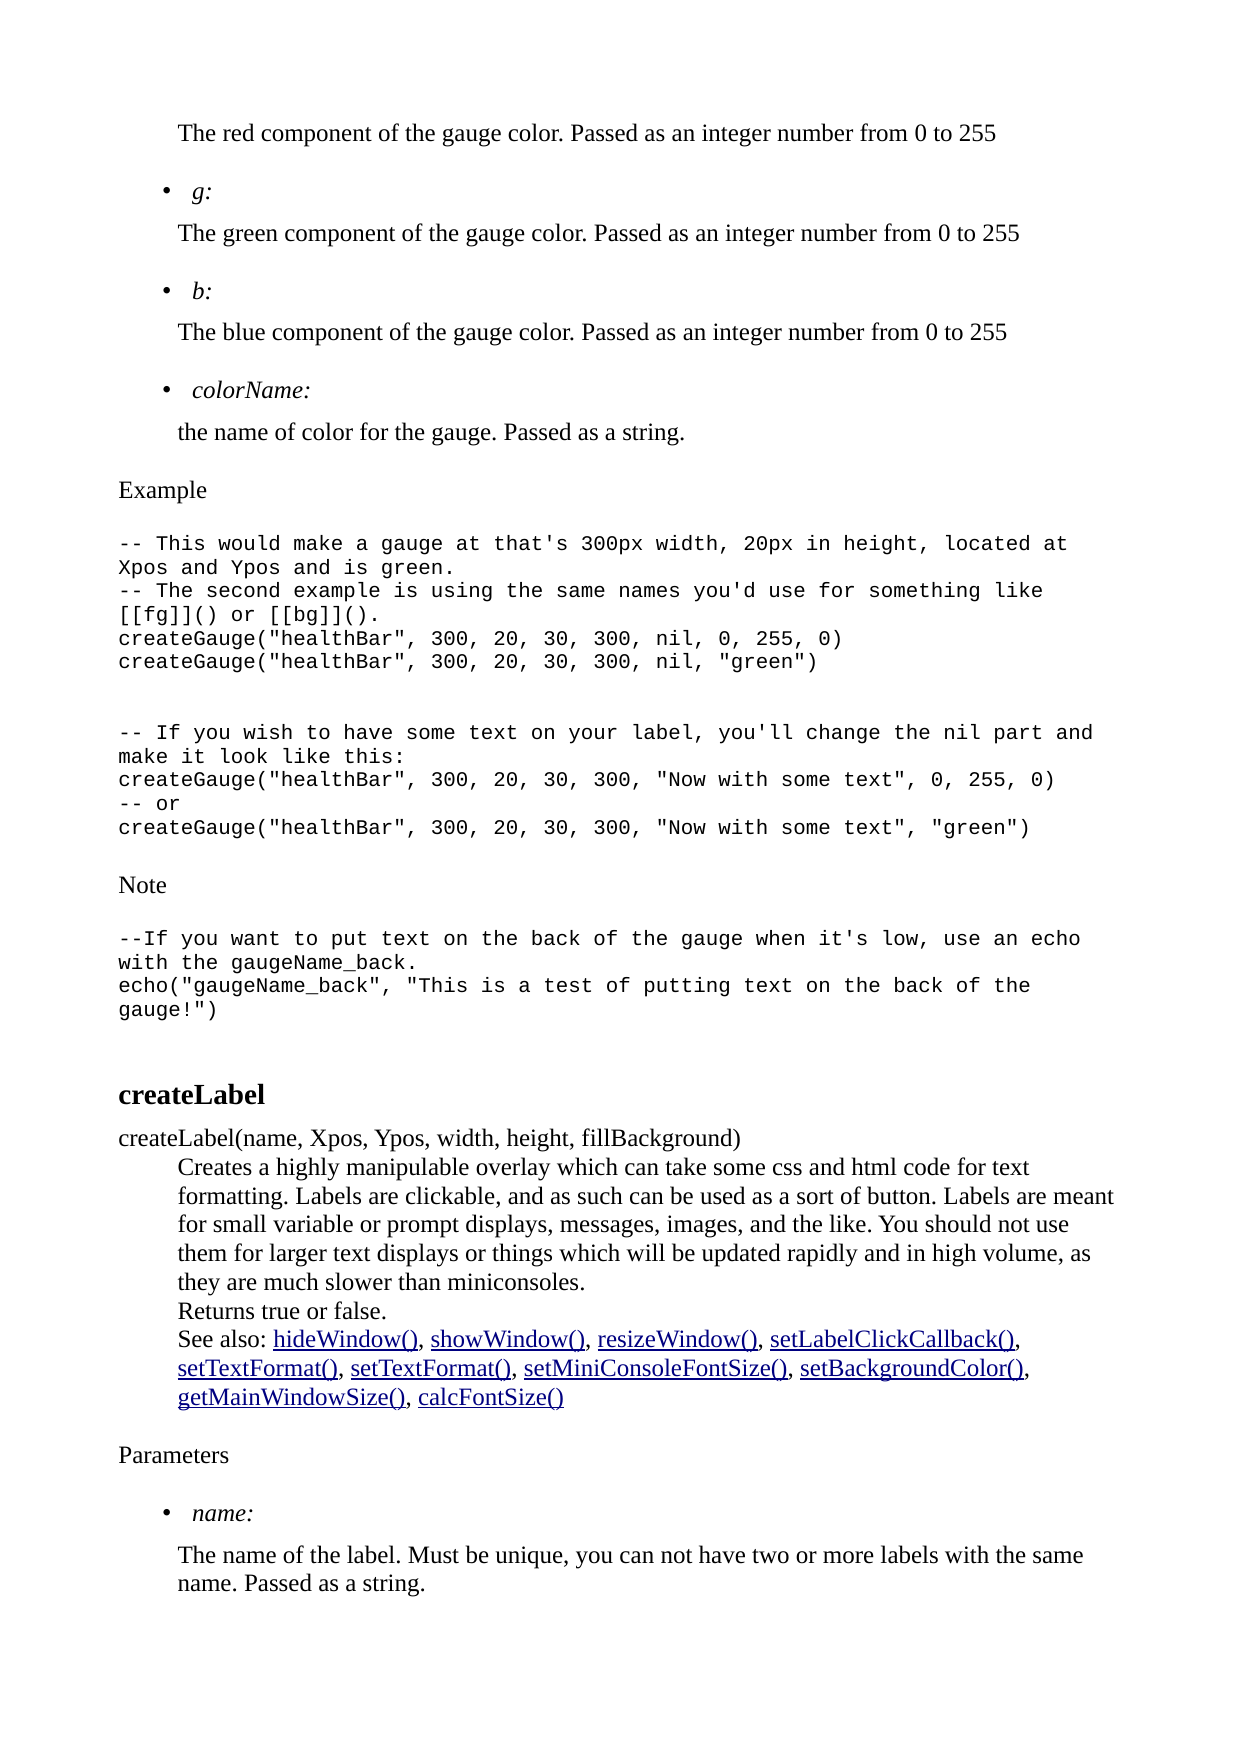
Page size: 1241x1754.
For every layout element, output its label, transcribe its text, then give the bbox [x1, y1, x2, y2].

text -- If you wish to have some text on your label, you'll change the nil part and make it look like this: [118, 722, 1122, 769]
list The name of the label. Must be unique, you can not have two or more labels with the same name. Passed as a string. [177, 1540, 1122, 1597]
subtitle Parameters [118, 1440, 1122, 1469]
text -- or [118, 793, 1122, 817]
text createGauge("healthBar", 300, 20, 30, 300, nil, "green") [118, 651, 1122, 675]
list g: [162, 176, 1122, 205]
list the name of color for the gauge. Passed as a string. [177, 417, 1122, 445]
subtitle createLabel [118, 1077, 1122, 1111]
text echo("gaugeName_back", "This is a test of putting text on the back of the gauge!") [118, 975, 1122, 1023]
list The red component of the gauge color. Passed as an integer number from 0 to 255 [177, 118, 1122, 147]
text -- This would make a gauge at that's 300px width, 20px in height, located at Xpos and Ypos and is green. [118, 533, 1122, 580]
list b: [162, 276, 1122, 304]
list colorName: [162, 375, 1122, 404]
text --If you want to put text on the back of the gauge when it's low, use an echo with the gaugeName_back. [118, 928, 1122, 975]
list Returns true or false. [177, 1296, 1122, 1324]
list name: [162, 1498, 1122, 1527]
list The blue component of the gauge color. Passed as an integer number from 0 to 255 [177, 317, 1122, 346]
subtitle Note [118, 870, 1122, 899]
list See also: hideWindow(), showWindow(), resizeWindow(), setLabelClickCallback(), setTextFormat(), setTextFormat(), setMiniConsoleFontSize(), setBackgroundColor(), getMainWindowSize(), calcFontSize() [177, 1324, 1122, 1411]
subtitle createLabel(name, Xpos, Ypos, width, height, fillBackground) [118, 1123, 1122, 1152]
text createGauge("healthBar", 300, 20, 30, 300, nil, 0, 255, 0) [118, 628, 1122, 651]
text createGauge("healthBar", 300, 20, 30, 300, "Now with some text", "green") [118, 817, 1122, 840]
subtitle Example [118, 475, 1122, 503]
text createGauge("healthBar", 300, 20, 30, 300, "Now with some text", 0, 255, 0) [118, 769, 1122, 793]
list Creates a highly manipulable overlay which can take some css and html code for text formatting. Labels are clickable, and as such can be used as a sort of button. Labels are meant for small variable or prompt displays, messages, images, and the like. You should not use them for larger text displays or things which will be updated rapidly and in high volume, as they are much slower than miniconsoles. [177, 1152, 1122, 1296]
list The green component of the gauge color. Passed as an integer number from 0 to 255 [177, 218, 1122, 246]
text -- The second example is using the same names you'd use for something like [[fg]]() or [[bg]](). [118, 580, 1122, 628]
